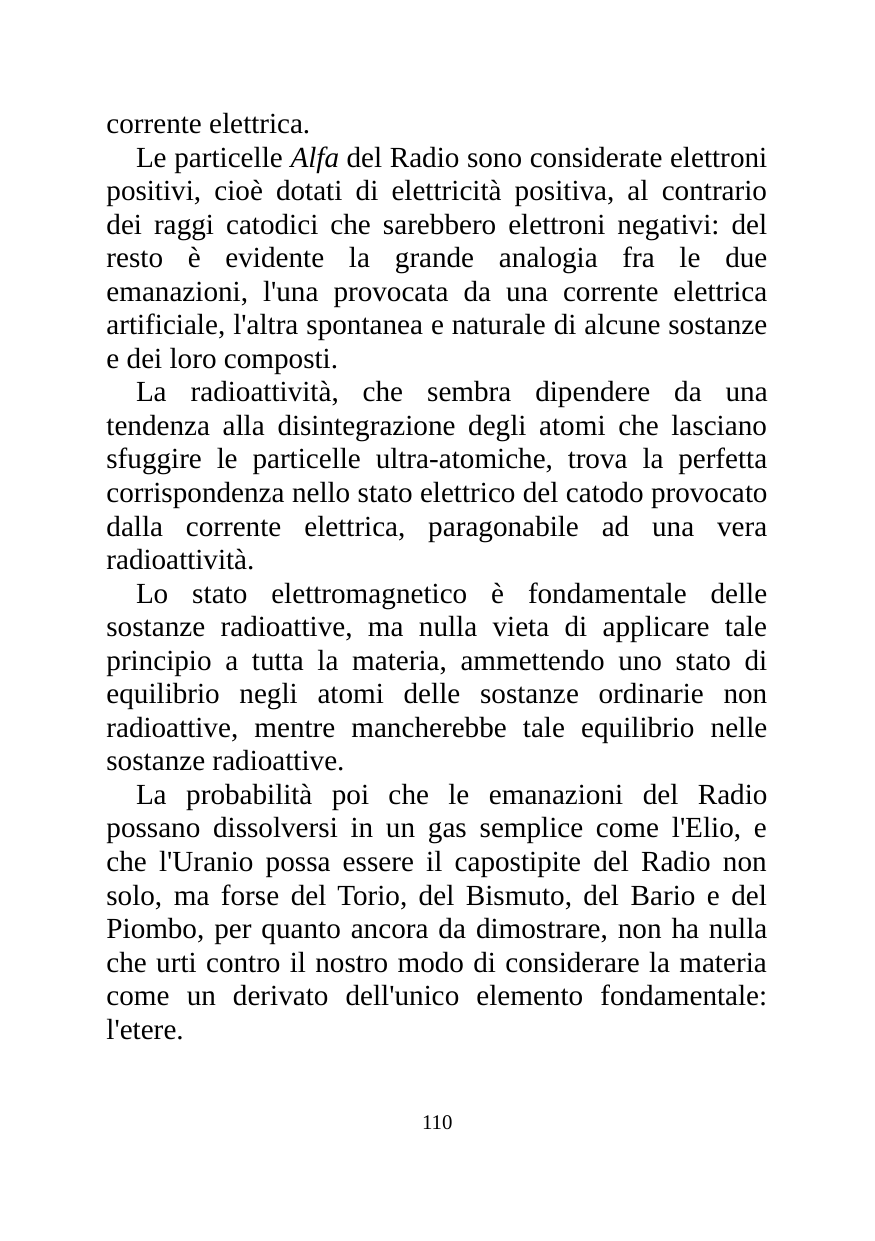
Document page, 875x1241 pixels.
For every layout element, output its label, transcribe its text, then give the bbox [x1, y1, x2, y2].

text corrente elettrica. [106, 106, 768, 140]
text La radioattività, che sembra dipendere da una tendenza alla disintegrazione degli atomi che lasciano sfuggire le particelle ultra-atomiche, trova la perfetta corrispondenza nello stato elettrico del catodo provocato dalla corrente elettrica, paragonabile ad una vera radioattività. [106, 374, 768, 576]
text Lo stato elettromagnetico è fondamentale delle sostanze radioattive, ma nulla vieta di applicare tale principio a tutta la materia, ammettendo uno stato di equilibrio negli atomi delle sostanze ordinarie non radioattive, mentre mancherebbe tale equilibrio nelle sostanze radioattive. [106, 576, 768, 777]
text La probabilità poi che le emanazioni del Radio possano dissolversi in un gas semplice come l'Elio, e che l'Uranio possa essere il capostipite del Radio non solo, ma forse del Torio, del Bismuto, del Bario e del Piombo, per quanto ancora da dimostrare, non ha nulla che urti contro il nostro modo di considerare la materia come un derivato dell'unico elemento fondamentale: l'etere. [106, 777, 768, 1045]
text Le particelle Alfa del Radio sono considerate elettroni positivi, cioè dotati di elettricità positiva, al contrario dei raggi catodici che sarebbero elettroni negativi: del resto è evidente la grande analogia fra le due emanazioni, l'una provocata da una corrente elettrica artificiale, l'altra spontanea e naturale di alcune sostanze e dei loro composti. [106, 140, 768, 374]
